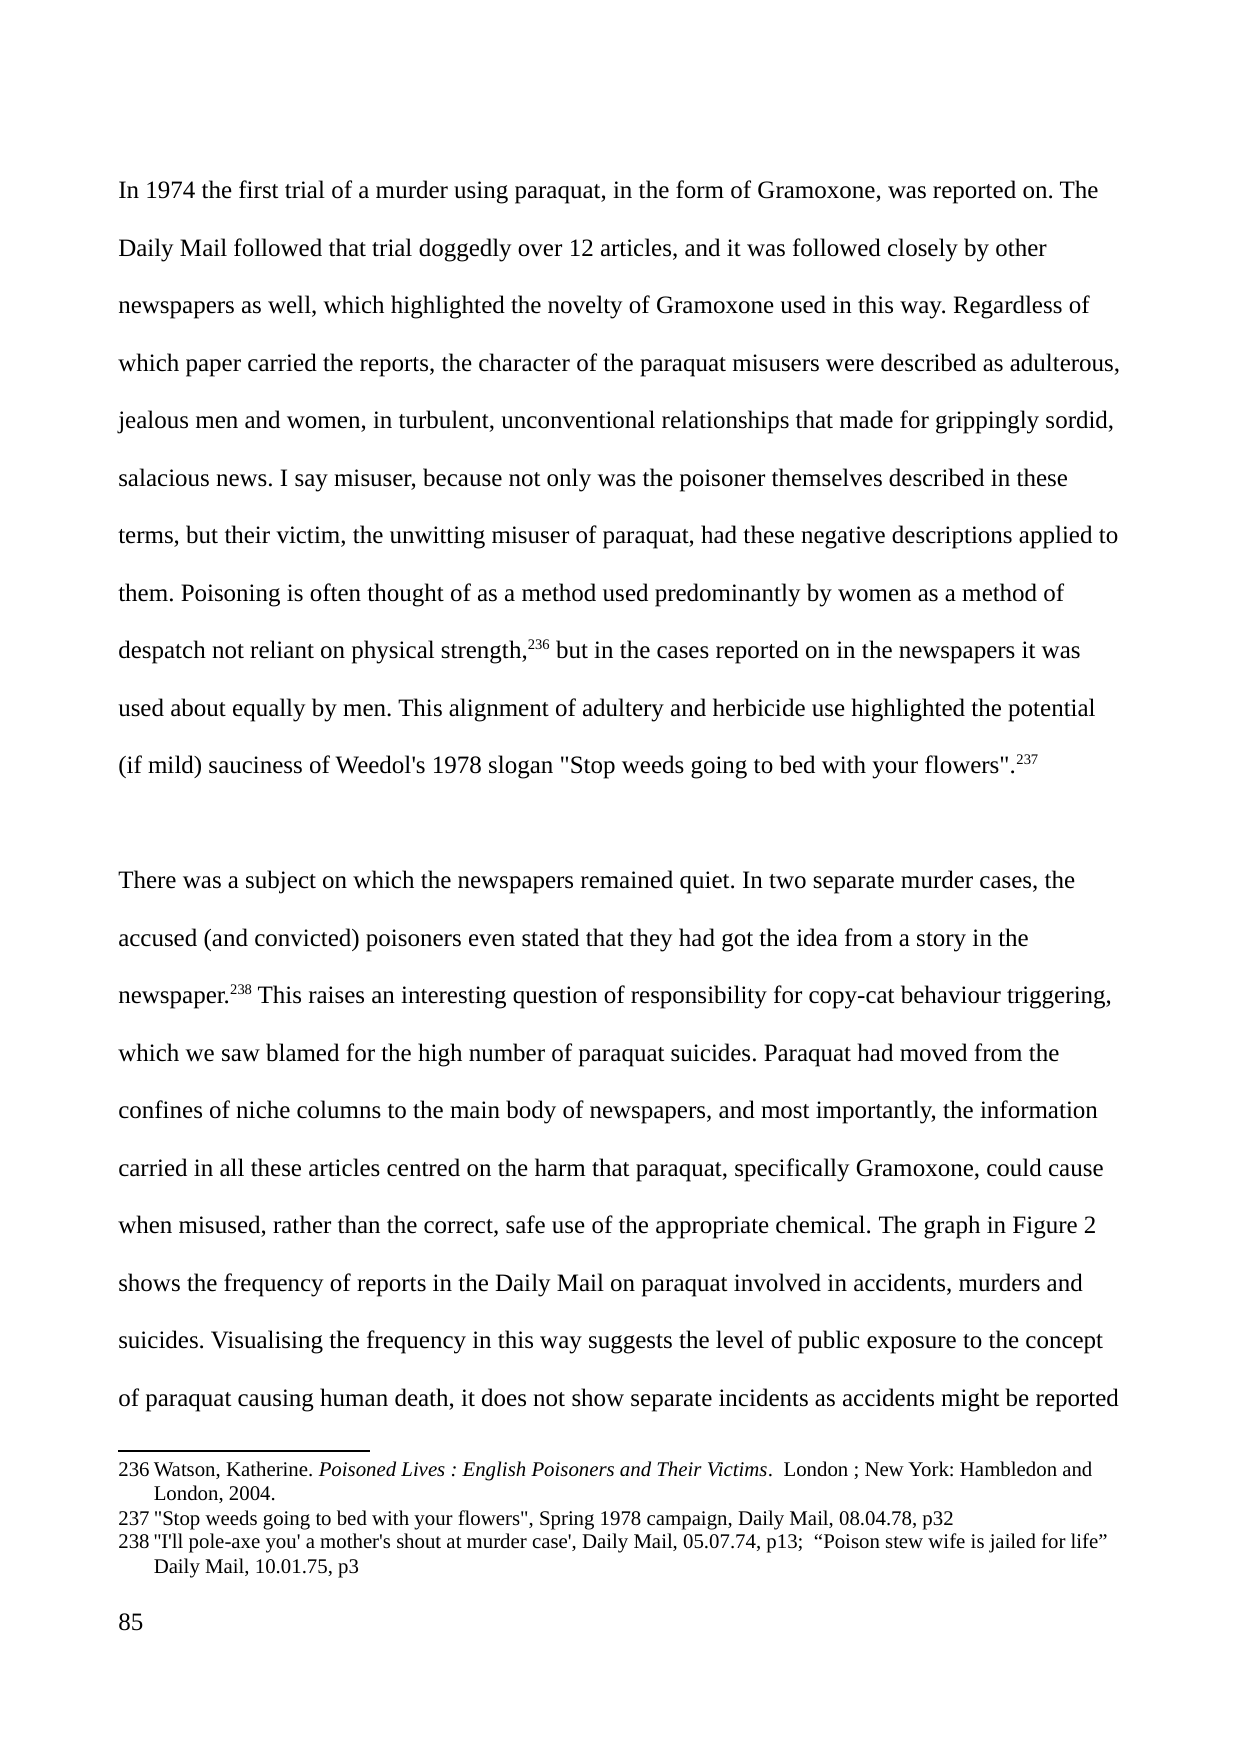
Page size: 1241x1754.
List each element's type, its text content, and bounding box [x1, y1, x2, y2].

text ''I'll pole-axe you' a mother's shout at murder case', Daily Mail, 05.07.74, p13; “Poison stew wife is jailed for life” Daily Mail, 10.01.75, p3 [118, 1529, 1122, 1578]
text Watson, Katherine. Poisoned Lives : English Poisoners and Their Victims. London ; New York: Hambledon and London, 2004. [118, 1457, 1122, 1505]
text "Stop weeds going to bed with your flowers", Spring 1978 campaign, Daily Mail, 08.04.78, p32 [118, 1505, 1122, 1529]
text There was a subject on which the newspapers remained quiet. In two separate murder cases, the accused (and convicted) poisoners even stated that they had got the idea from a story in the newspaper. This raises an interesting question of responsibility for copy-cat behaviour triggering, which we saw blamed for the high number of paraquat suicides. Paraquat had moved from the confines of niche columns to the main body of newspapers, and most importantly, the information carried in all these articles centred on the harm that paraquat, specifically Gramoxone, could cause when misused, rather than the correct, safe use of the appropriate chemical. The graph in Figure 2 shows the frequency of reports in the Daily Mail on paraquat involved in accidents, murders and suicides. Visualising the frequency in this way suggests the level of public exposure to the concept of paraquat causing human death, it does not show separate incidents as accidents might be reported [118, 866, 1122, 1412]
text In 1974 the first trial of a murder using paraquat, in the form of Gramoxone, was reported on. The Daily Mail followed that trial doggedly over 12 articles, and it was followed closely by other newspapers as well, which highlighted the novelty of Gramoxone used in this way. Regardless of which paper carried the reports, the character of the paraquat misusers were described as adulterous, jealous men and women, in turbulent, unconventional relationships that made for grippingly sordid, salacious news. I say misuser, because not only was the poisoner themselves described in these terms, but their victim, the unwitting misuser of paraquat, had these negative descriptions applied to them. Poisoning is often thought of as a method used predominantly by women as a method of despatch not reliant on physical strength, but in the cases reported on in the newspapers it was used about equally by men. This alignment of adultery and herbicide use highlighted the potential (if mild) sauciness of Weedol's 1978 slogan "Stop weeds going to bed with your flowers". [118, 176, 1122, 779]
